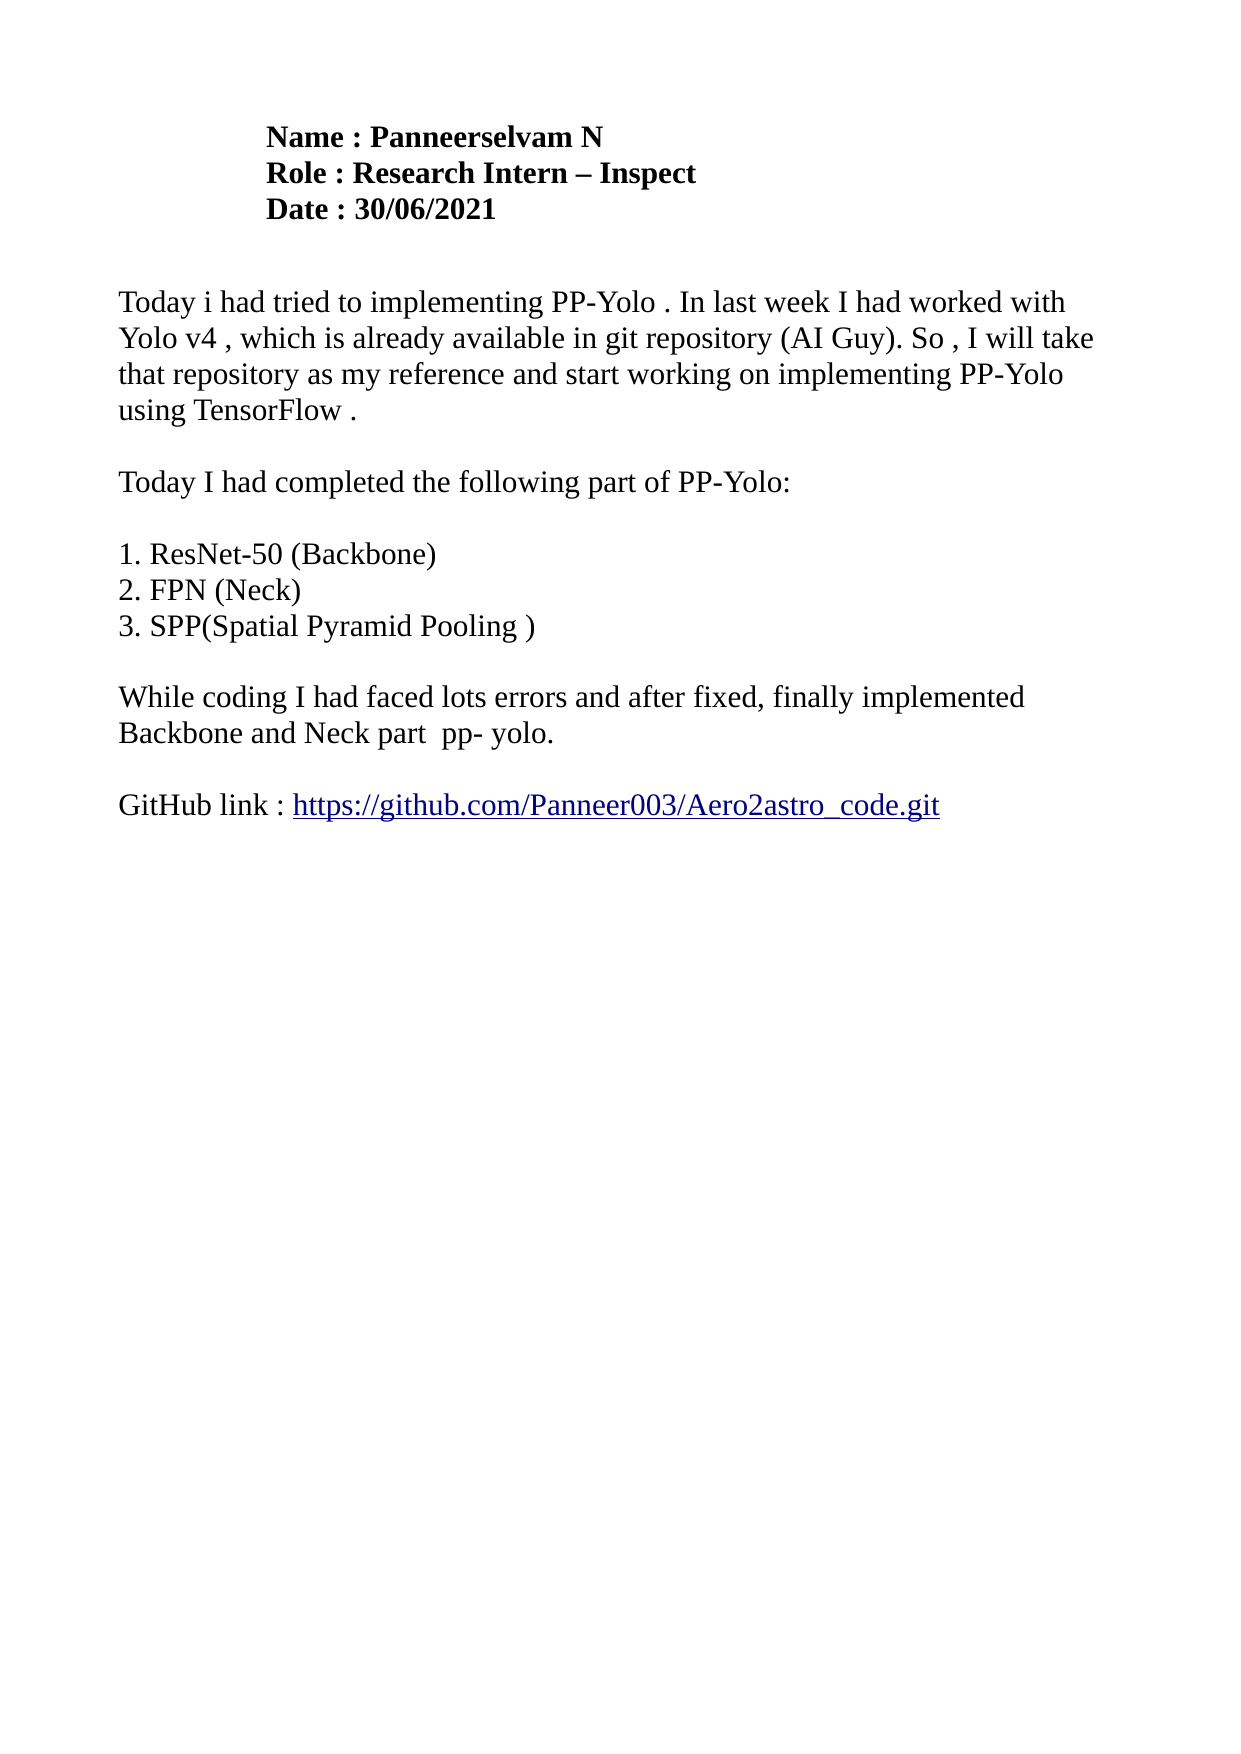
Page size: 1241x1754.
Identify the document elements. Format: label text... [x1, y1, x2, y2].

text GitHub link : https://github.com/Panneer003/Aero2astro_code.git [118, 787, 1122, 822]
text Today I had completed the following part of PP-Yolo: [118, 463, 1122, 499]
text Today i had tried to implementing PP-Yolo . In last week I had worked with Yolo v4 , which is already available in git repository (AI Guy). So , I will take that repository as my reference and start working on implementing PP-Yolo using TensorFlow . [118, 283, 1122, 427]
text 1. ResNet-50 (Backbone) [118, 535, 1122, 571]
text Date : 30/06/2021 [118, 190, 1122, 226]
text While coding I had faced lots errors and after fixed, finally implemented Backbone and Neck part pp- yolo. [118, 679, 1122, 751]
text 2. FPN (Neck) [118, 571, 1122, 607]
text 3. SPP(Spatial Pyramid Pooling ) [118, 607, 1122, 643]
text Role : Research Intern – Inspect [118, 154, 1122, 190]
text Name : Panneerselvam N [118, 118, 1122, 154]
